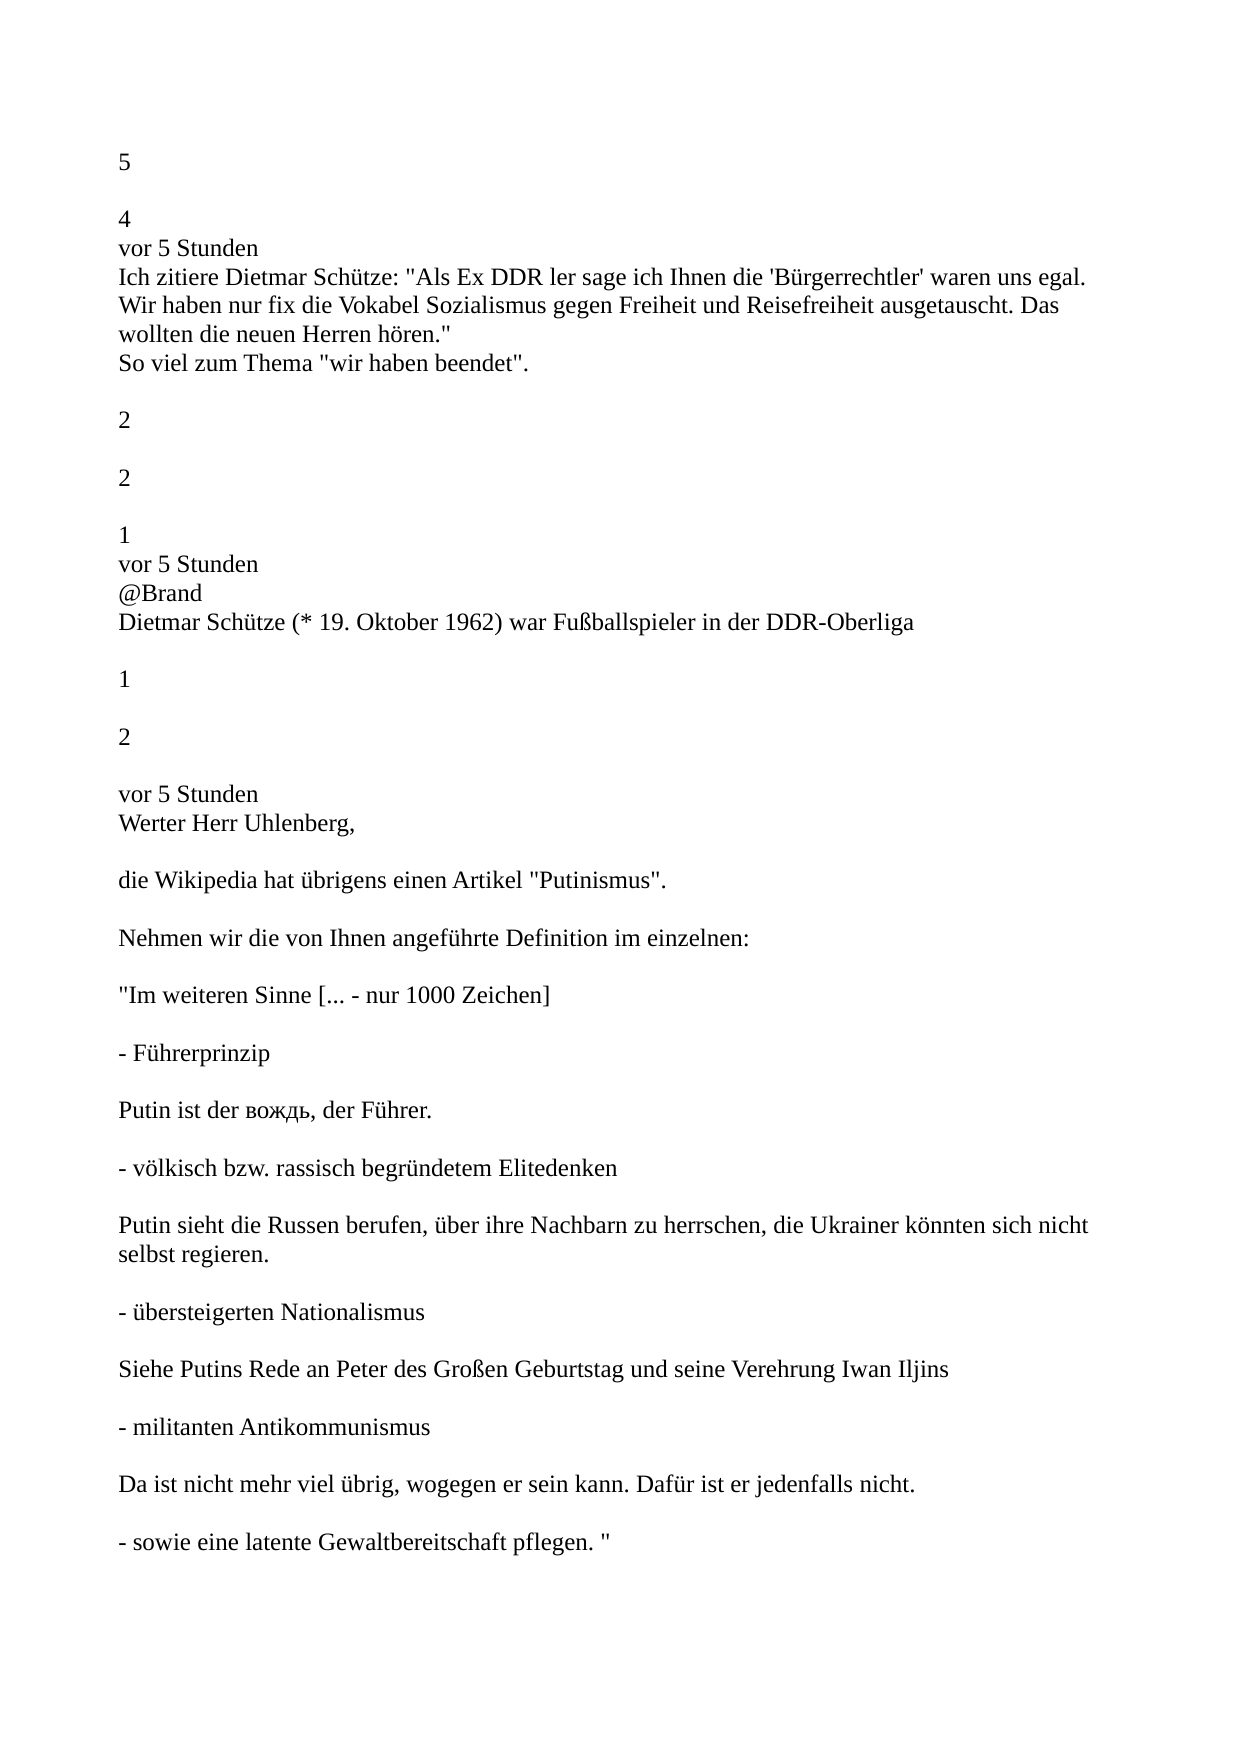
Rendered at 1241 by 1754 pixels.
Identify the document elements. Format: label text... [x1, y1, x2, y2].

text vor 5 Stunden [118, 549, 1122, 578]
text - übersteigerten Nationalismus [118, 1297, 1122, 1326]
text "Im weiteren Sinne [... - nur 1000 Zeichen] [118, 981, 1122, 1009]
text Werter Herr Uhlenberg, [118, 808, 1122, 837]
text So viel zum Thema "wir haben beendet". [118, 348, 1122, 377]
text 5 [118, 147, 1122, 176]
text - sowie eine latente Gewaltbereitschaft pflegen. " [118, 1527, 1122, 1556]
text Putin ist der вождь, der Führer. [118, 1096, 1122, 1124]
text Putin sieht die Russen berufen, über ihre Nachbarn zu herrschen, die Ukrainer könnten sich nicht selbst regieren. [118, 1211, 1122, 1268]
text Ich zitiere Dietmar Schütze: "Als Ex DDR ler sage ich Ihnen die 'Bürgerrechtler' waren uns egal. Wir haben nur fix die Vokabel Sozialismus gegen Freiheit und Reisefreiheit ausgetauscht. Das wollten die neuen Herren hören." [118, 262, 1122, 348]
text - militanten Antikommunismus [118, 1412, 1122, 1441]
text 2 [118, 463, 1122, 492]
text die Wikipedia hat übrigens einen Artikel "Putinismus". [118, 866, 1122, 894]
text Nehmen wir die von Ihnen angeführte Definition im einzelnen: [118, 923, 1122, 952]
text 1 [118, 664, 1122, 693]
text - völkisch bzw. rassisch begründetem Elitedenken [118, 1153, 1122, 1182]
text 2 [118, 406, 1122, 434]
text vor 5 Stunden [118, 779, 1122, 808]
text 2 [118, 722, 1122, 751]
text - Führerprinzip [118, 1038, 1122, 1067]
text 1 [118, 521, 1122, 549]
text @Brand [118, 578, 1122, 607]
text Da ist nicht mehr viel übrig, wogegen er sein kann. Dafür ist er jedenfalls nicht. [118, 1469, 1122, 1498]
text vor 5 Stunden [118, 233, 1122, 262]
text Siehe Putins Rede an Peter des Großen Geburtstag und seine Verehrung Iwan Iljins [118, 1354, 1122, 1383]
text 4 [118, 204, 1122, 233]
text Dietmar Schütze (* 19. Oktober 1962) war Fußballspieler in der DDR-Oberliga [118, 607, 1122, 636]
